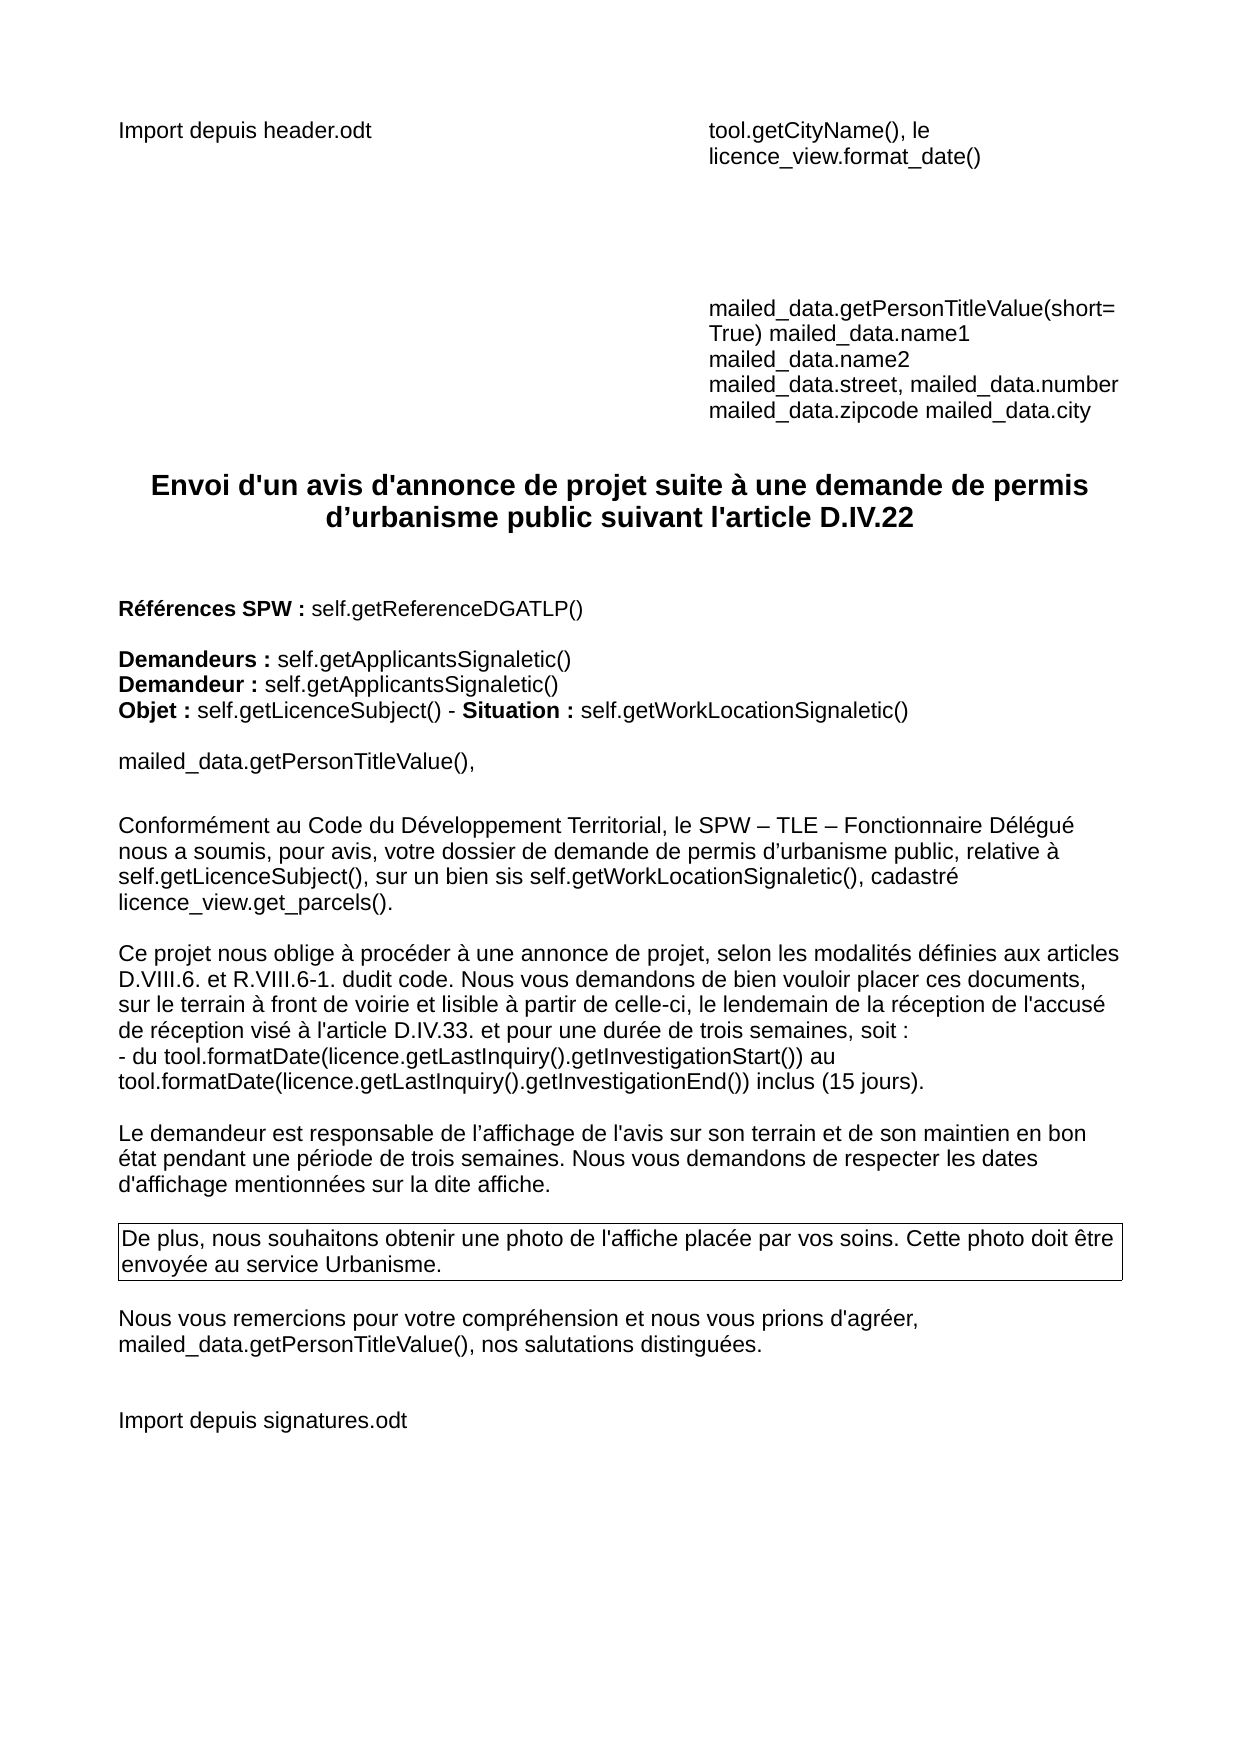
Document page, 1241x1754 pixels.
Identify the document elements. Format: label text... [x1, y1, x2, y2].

text Demandeurs : self.getApplicantsSignaletic() [118, 647, 1122, 672]
table_header Import depuis header.odt [118, 118, 708, 436]
text Références SPW : self.getReferenceDGATLP() [118, 596, 1122, 621]
text Ce projet nous oblige à procéder à une annonce de projet, selon les modalités définies aux articles D.VIII.6. et R.VIII.6-1. dudit code. Nous vous demandons de bien vouloir placer ces documents, sur le terrain à front de voirie et lisible à partir de celle-ci, le lendemain de la réception de l'accusé de réception visé à l'article D.IV.33. et pour une durée de trois semaines, soit : [118, 941, 1122, 1043]
text mailed_data.getPersonTitleValue(), [118, 749, 1122, 775]
text Conformément au Code du Développement Territorial, le SPW – TLE – Fonctionnaire Délégué nous a soumis, pour avis, votre dossier de demande de permis d’urbanisme public, relative à self.getLicenceSubject(), sur un bien sis self.getWorkLocationSignaletic(), cadastré licence_view.get_parcels(). [118, 813, 1122, 915]
table_header tool.getCityName(), le licence_view.format_date() mailed_data.getPersonTitleValue(short=True) mailed_data.name1 mailed_data.name2 mailed_data.street, mailed_data.number mailed_data.zipcode mailed_data.city [709, 118, 1123, 436]
text Nous vous remercions pour votre compréhension et nous vous prions d'agréer, mailed_data.getPersonTitleValue(), nos salutations distinguées. [118, 1306, 1122, 1357]
text Demandeur : self.getApplicantsSignaletic() [118, 672, 1122, 698]
text - du tool.formatDate(licence.getLastInquiry().getInvestigationStart()) au tool.formatDate(licence.getLastInquiry().getInvestigationEnd()) inclus (15 jours). [118, 1043, 1122, 1095]
title Envoi d'un avis d'annonce de projet suite à une demande de permis d’urbanisme public suivant l'article D.IV.22 [118, 468, 1122, 534]
text De plus, nous souhaitons obtenir une photo de l'affiche placée par vos soins. Cette photo doit être envoyée au service Urbanisme. [119, 1224, 1122, 1280]
text Import depuis signatures.odt [118, 1408, 1122, 1434]
text Le demandeur est responsable de l’affichage de l'avis sur son terrain et de son maintien en bon état pendant une période de trois semaines. Nous vous demandons de respecter les dates d'affichage mentionnées sur la dite affiche. [118, 1120, 1122, 1197]
text Objet : self.getLicenceSubject() - Situation : self.getWorkLocationSignaletic() [118, 698, 1122, 723]
